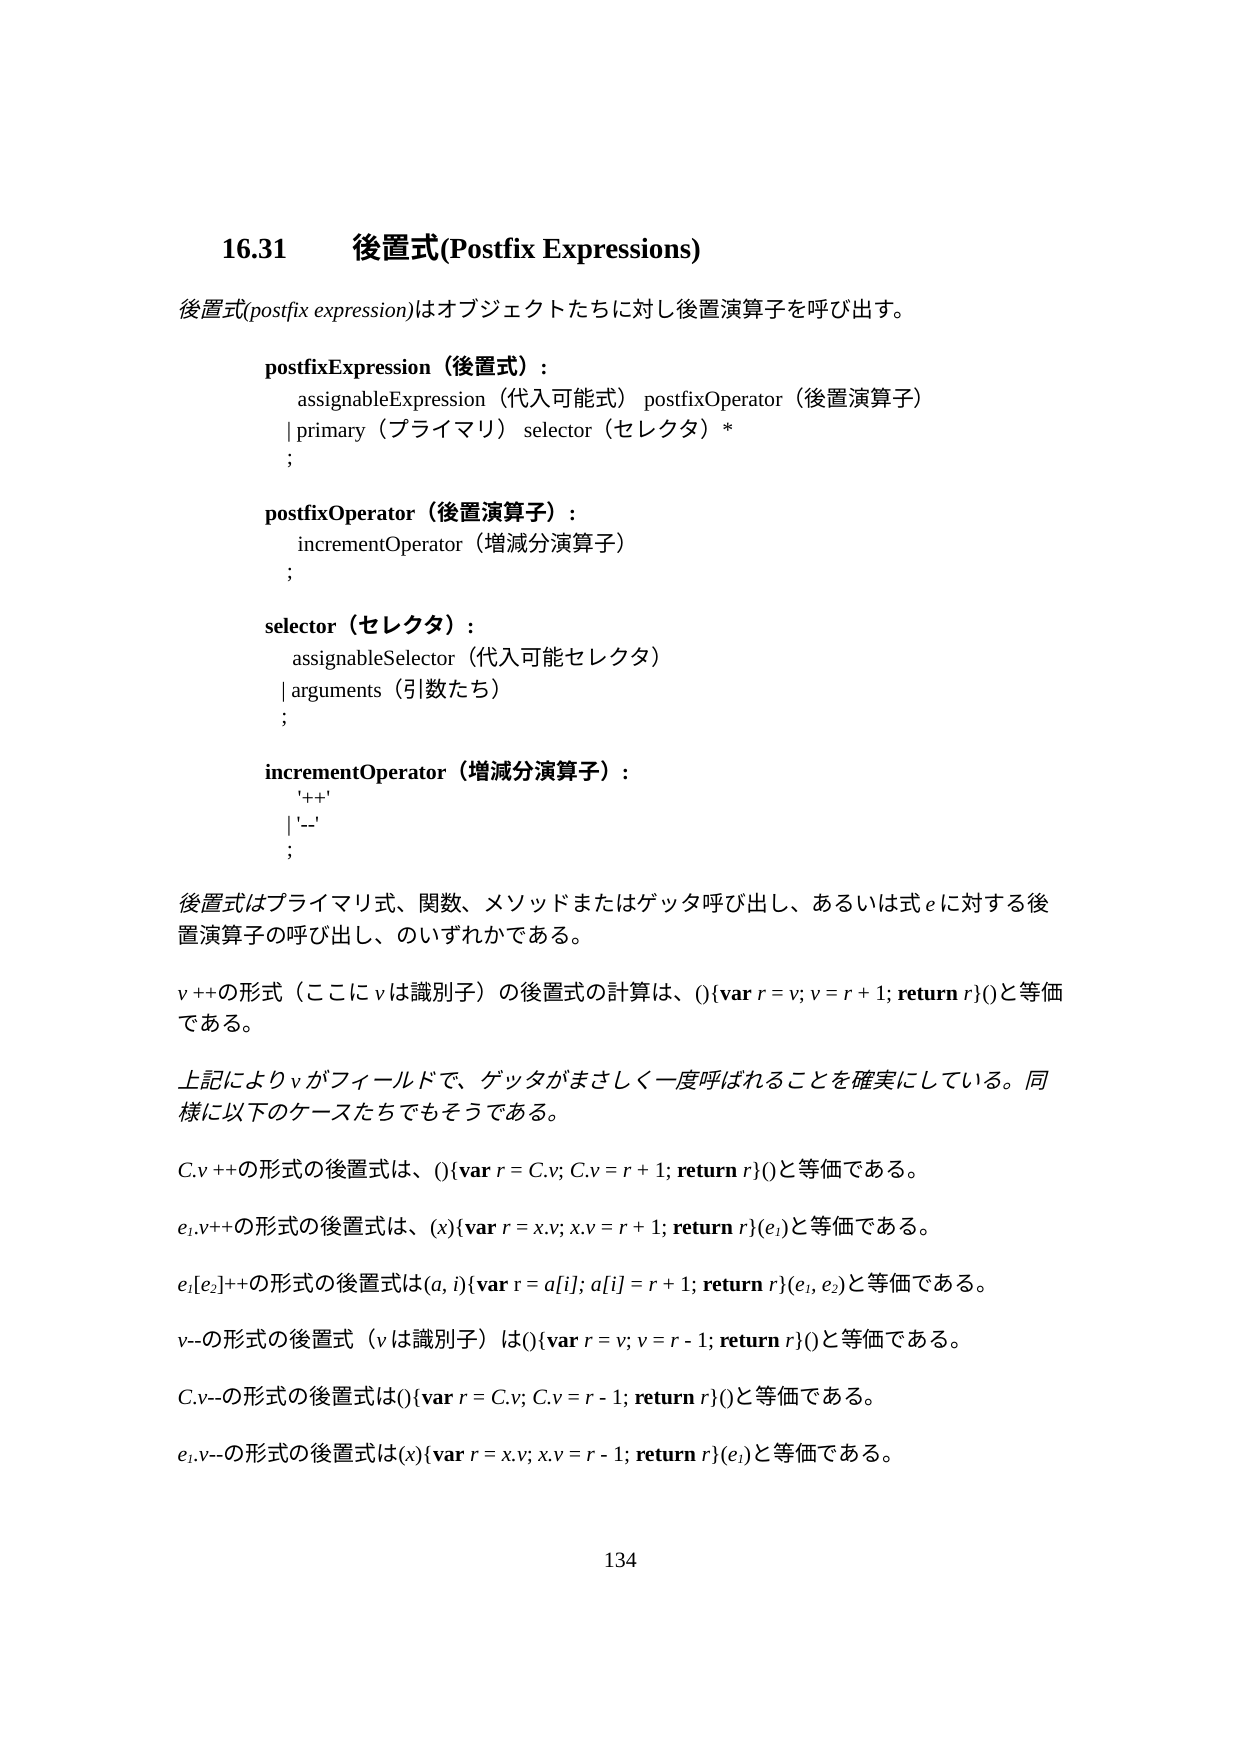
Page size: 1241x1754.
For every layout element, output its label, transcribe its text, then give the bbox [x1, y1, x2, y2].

text incrementOperator（増減分演算子）: '++' | '--' ; [265, 754, 1063, 861]
text assignableSelector（代入可能セレクタ） [265, 640, 1063, 672]
text C.v--の形式の後置式は(){var r = C.v; C.v = r - 1; return r}()と等価である。 [177, 1379, 1063, 1411]
text e1[e2]++の形式の後置式は(a, i){var r = a[i]; a[i] = r + 1; return r}(e1, e2)と等価である。 [177, 1266, 1063, 1297]
text | arguments（引数たち） [265, 672, 1063, 703]
text selector（セレクタ）: [265, 608, 1063, 640]
text e1.v--の形式の後置式は(x){var r = x.v; x.v = r - 1; return r}(e1)と等価である。 [177, 1436, 1063, 1468]
text 上記によりvがフィールドで、ゲッタがまさしく一度呼ばれることを確実にしている。同様に以下のケースたちでもそうである。 [177, 1063, 1063, 1127]
subtitle 後置式(Postfix Expressions) [221, 225, 1063, 267]
text v ++の形式（ここにvは識別子）の後置式の計算は、(){var r = v; v = r + 1; return r}()と等価である。 [177, 975, 1063, 1038]
text ; [265, 703, 1063, 728]
text e1.v++の形式の後置式は、(x){var r = x.v; x.v = r + 1; return r}(e1)と等価である。 [177, 1209, 1063, 1240]
text postfixExpression（後置式）: assignableExpression（代入可能式） postfixOperator（後置演算子） | primary（プライマリ） selector（セレクタ）* ; [265, 324, 1063, 469]
text 後置式はプライマリ式、関数、メソッドまたはゲッタ呼び出し、あるいは式eに対する後置演算子の呼び出し、のいずれかである。 [177, 886, 1063, 949]
text 後置式(postfix expression)はオブジェクトたちに対し後置演算子を呼び出す。 [177, 292, 1063, 324]
text postfixOperator（後置演算子）: incrementOperator（増減分演算子） ; [265, 494, 1063, 608]
text C.v ++の形式の後置式は、(){var r = C.v; C.v = r + 1; return r}()と等価である。 [177, 1152, 1063, 1183]
text v--の形式の後置式（vは識別子）は(){var r = v; v = r - 1; return r}()と等価である。 [177, 1322, 1063, 1354]
